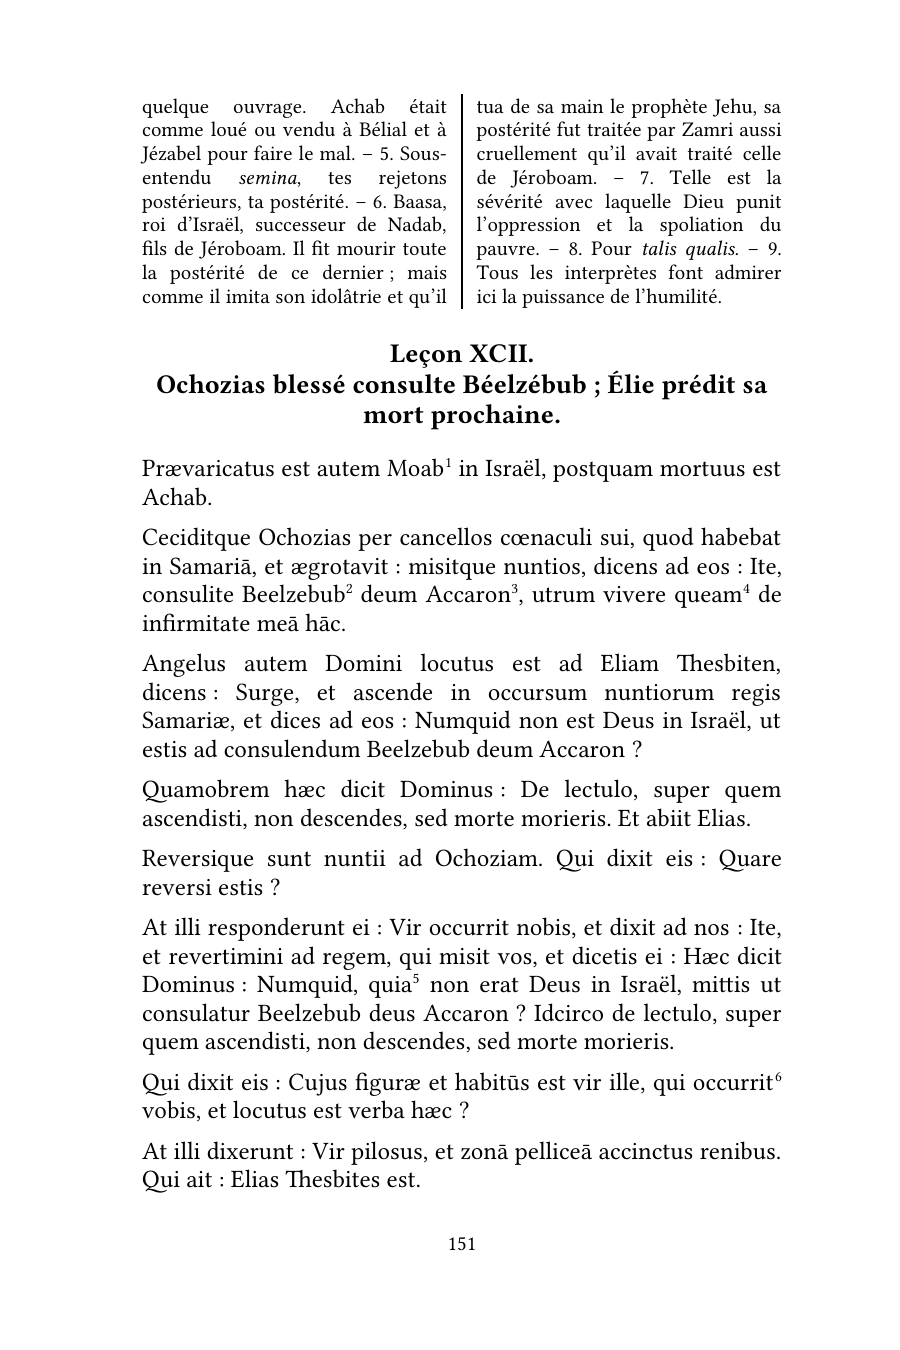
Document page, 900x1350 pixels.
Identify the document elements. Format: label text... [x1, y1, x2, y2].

text At illi responderunt ei : Vir occurrit nobis, et dixit ad nos : Ite, et revertimini ad regem, qui misit vos, et dicetis ei : Hæc dicit Dominus : Numquid, quia5 non erat Deus in Israël, mittis ut consulatur Beelzebub deus Accaron ? Idcirco de lectulo, super quem ascendisti, non descendes, sed morte morieris. [142, 913, 782, 1056]
text Quamobrem hæc dicit Dominus : De lectulo, super quem ascendisti, non descendes, sed morte morieris. Et abiit Elias. [142, 775, 782, 832]
text Leçon XCII. Ochozias blessé consulte Béelzébub ; Élie prédit sa mort prochaine. [142, 338, 782, 431]
text Ceciditque Ochozias per cancellos cœnaculi sui, quod habebat in Samariā, et ægrotavit : misitque nuntios, dicens ad eos : Ite, consulite Beelzebub2 deum Accaron3, utrum vivere queam4 de infirmitate meā hāc. [142, 523, 782, 637]
text Qui dixit eis : Cujus figuræ et habitūs est vir ille, qui occurrit6 vobis, et locutus est verba hæc ? [142, 1068, 782, 1125]
text Prævaricatus est autem Moab1 in Israël, postquam mortuus est Achab. [142, 454, 782, 511]
text Angelus autem Domini locutus est ad Eliam Thesbiten, dicens : Surge, et ascende in occursum nuntiorum regis Samariæ, et dices ad eos : Numquid non est Deus in Israël, ut estis ad consulendum Beelzebub deum Accaron ? [142, 649, 782, 763]
text At illi dixerunt : Vir pilosus, et zonā pelliceā accinctus renibus. Qui ait : Elias Thesbites est. [142, 1137, 782, 1194]
text tua de sa main le prophète Jehu, sa postérité fut traitée par Zamri aussi cruellement qu’il avait traité celle de Jéroboam. – 7. Telle est la sévérité avec laquelle Dieu punit l’oppression et la spoliation du pauvre. – 8. Pour talis qualis. – 9. Tous les interprètes font admirer ici la puissance de l’humilité. [476, 94, 782, 308]
text quelque ouvrage. Achab était comme loué ou vendu à Bélial et à Jézabel pour faire le mal. – 5. Sous-entendu semina, tes rejetons postérieurs, ta postérité. – 6. Baasa, roi d’Israël, successeur de Nadab, fils de Jéroboam. Il fit mourir toute la postérité de ce dernier ; mais comme il imita son idolâtrie et qu’il [142, 94, 447, 308]
text Reversique sunt nuntii ad Ochoziam. Qui dixit eis : Quare reversi estis ? [142, 844, 782, 901]
